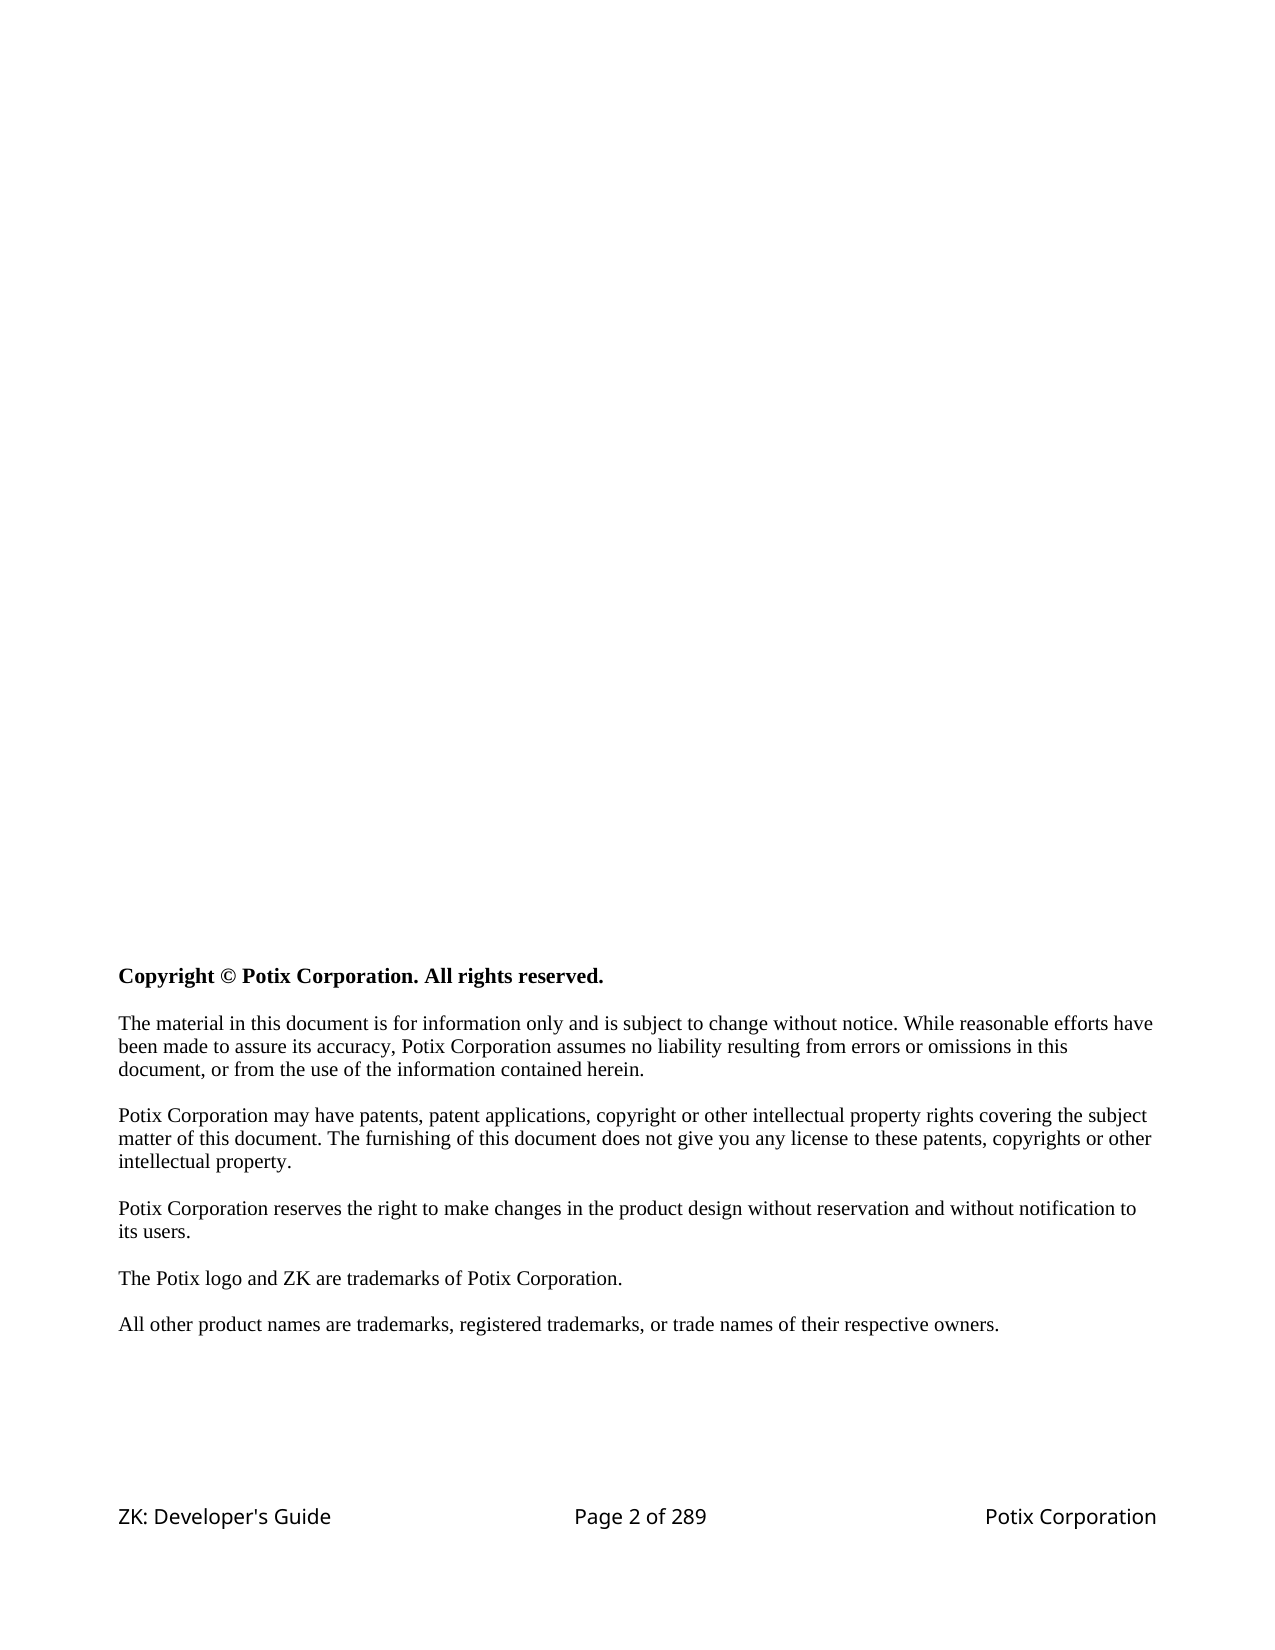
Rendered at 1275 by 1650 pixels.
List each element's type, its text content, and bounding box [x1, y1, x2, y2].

text Potix Corporation may have patents, patent applications, copyright or other intellectual property rights covering the subject matter of this document. The furnishing of this document does not give you any license to these patents, copyrights or other intellectual property. [118, 1104, 1157, 1173]
text The material in this document is for information only and is subject to change without notice. While reasonable efforts have been made to assure its accuracy, Potix Corporation assumes no liability resulting from errors or omissions in this document, or from the use of the information contained herein. [118, 1011, 1157, 1081]
text All other product names are trademarks, registered trademarks, or trade names of their respective owners. [118, 1313, 1157, 1336]
text The Potix logo and ZK are trademarks of Potix Corporation. [118, 1267, 1157, 1289]
text Potix Corporation reserves the right to make changes in the product design without reservation and without notification to its users. [118, 1197, 1157, 1243]
text Copyright © Potix Corporation. All rights reserved. [118, 963, 1157, 988]
